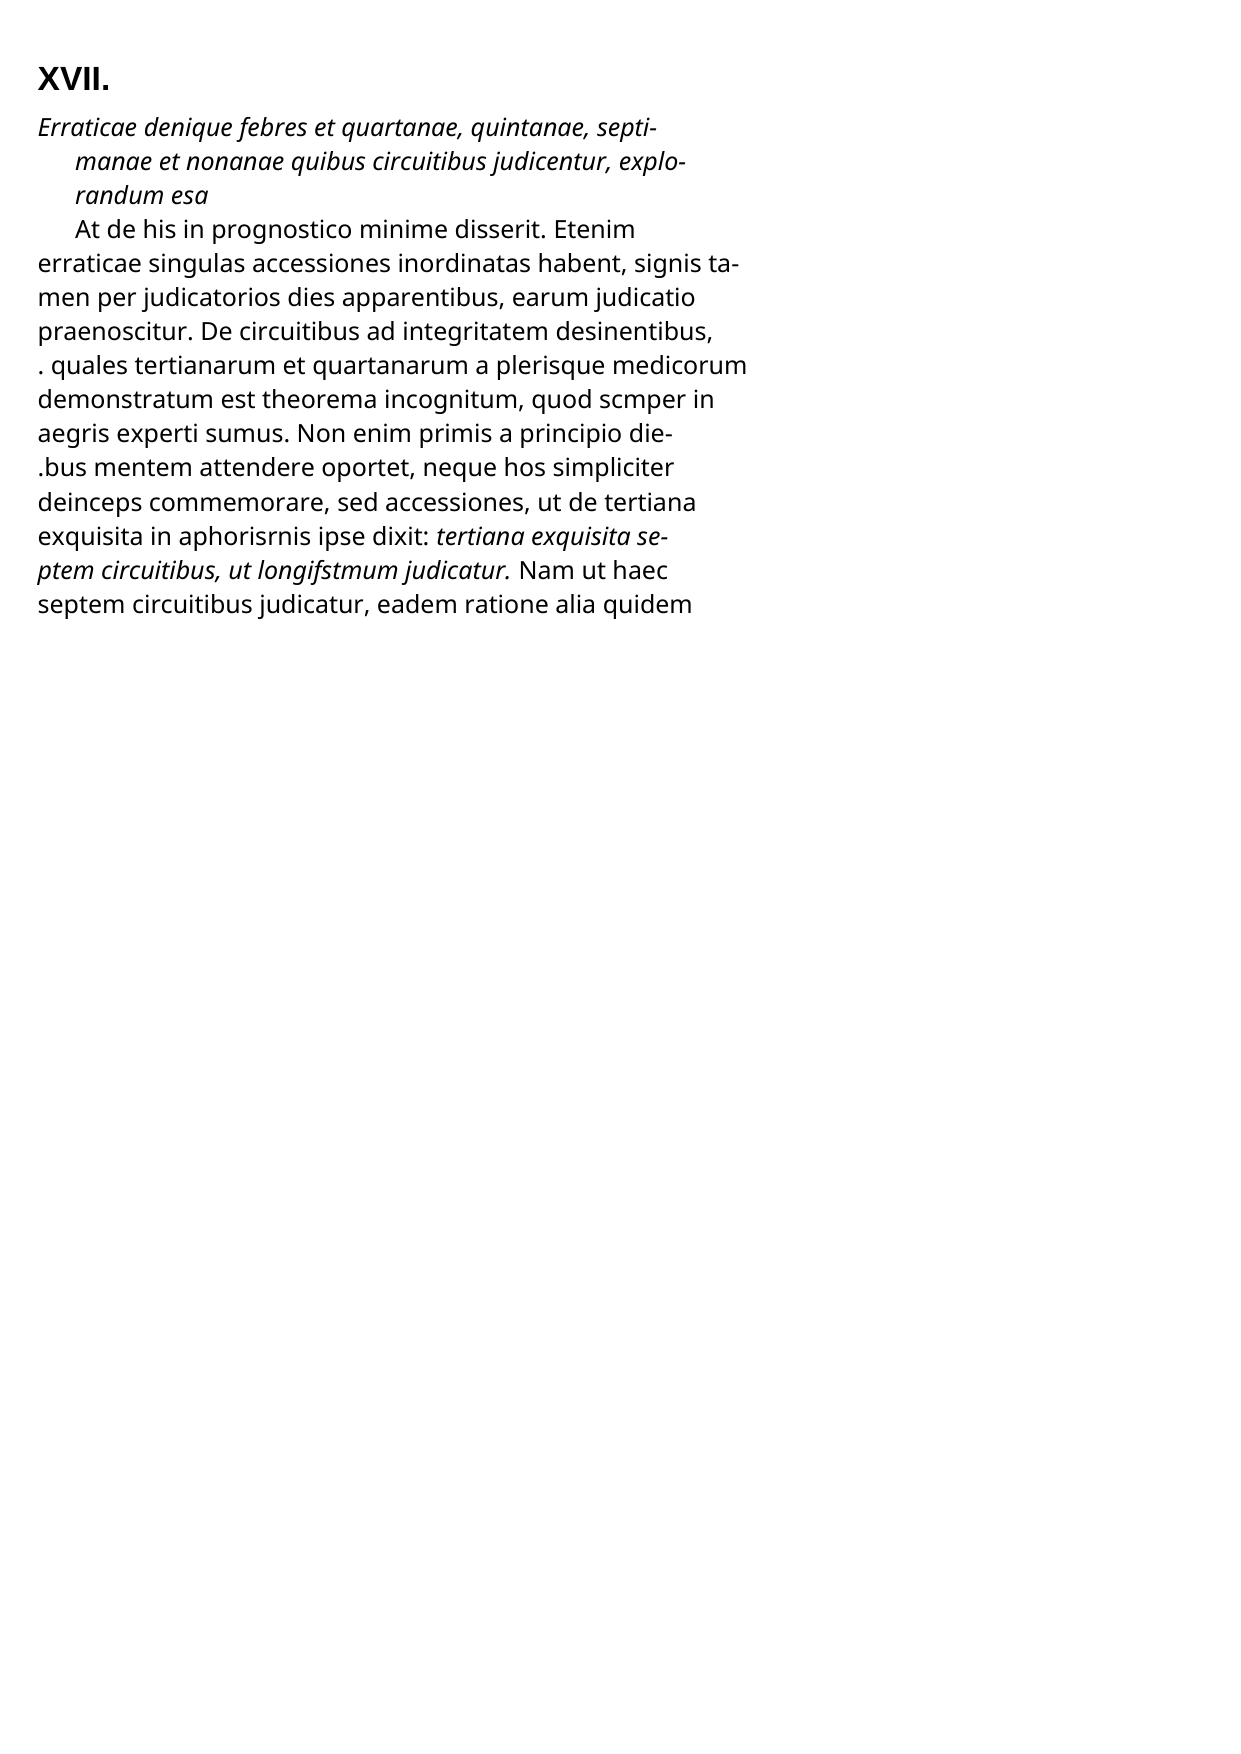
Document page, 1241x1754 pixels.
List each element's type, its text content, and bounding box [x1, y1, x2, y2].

text Erraticae denique febres et quartanae, quintanae, septi- manae et nonanae quibus circuitibus judicentur, explo- randum esa [37, 109, 1203, 212]
subtitle XVII. [37, 58, 1203, 97]
text At de his in prognostico minime disserit. Etenim erraticae singulas accessiones inordinatas habent, signis ta- men per judicatorios dies apparentibus, earum judicatio praenoscitur. De circuitibus ad integritatem desinentibus, . quales tertianarum et quartanarum a plerisque medicorum demonstratum est theorema incognitum, quod scmper in aegris experti sumus. Non enim primis a principio die- .bus mentem attendere oportet, neque hos simpliciter deinceps commemorare, sed accessiones, ut de tertiana exquisita in aphorisrnis ipse dixit: tertiana exquisita se- ptem circuitibus, ut longifstmum judicatur. Nam ut haec septem circuitibus judicatur, eadem ratione alia quidem [37, 212, 1203, 620]
